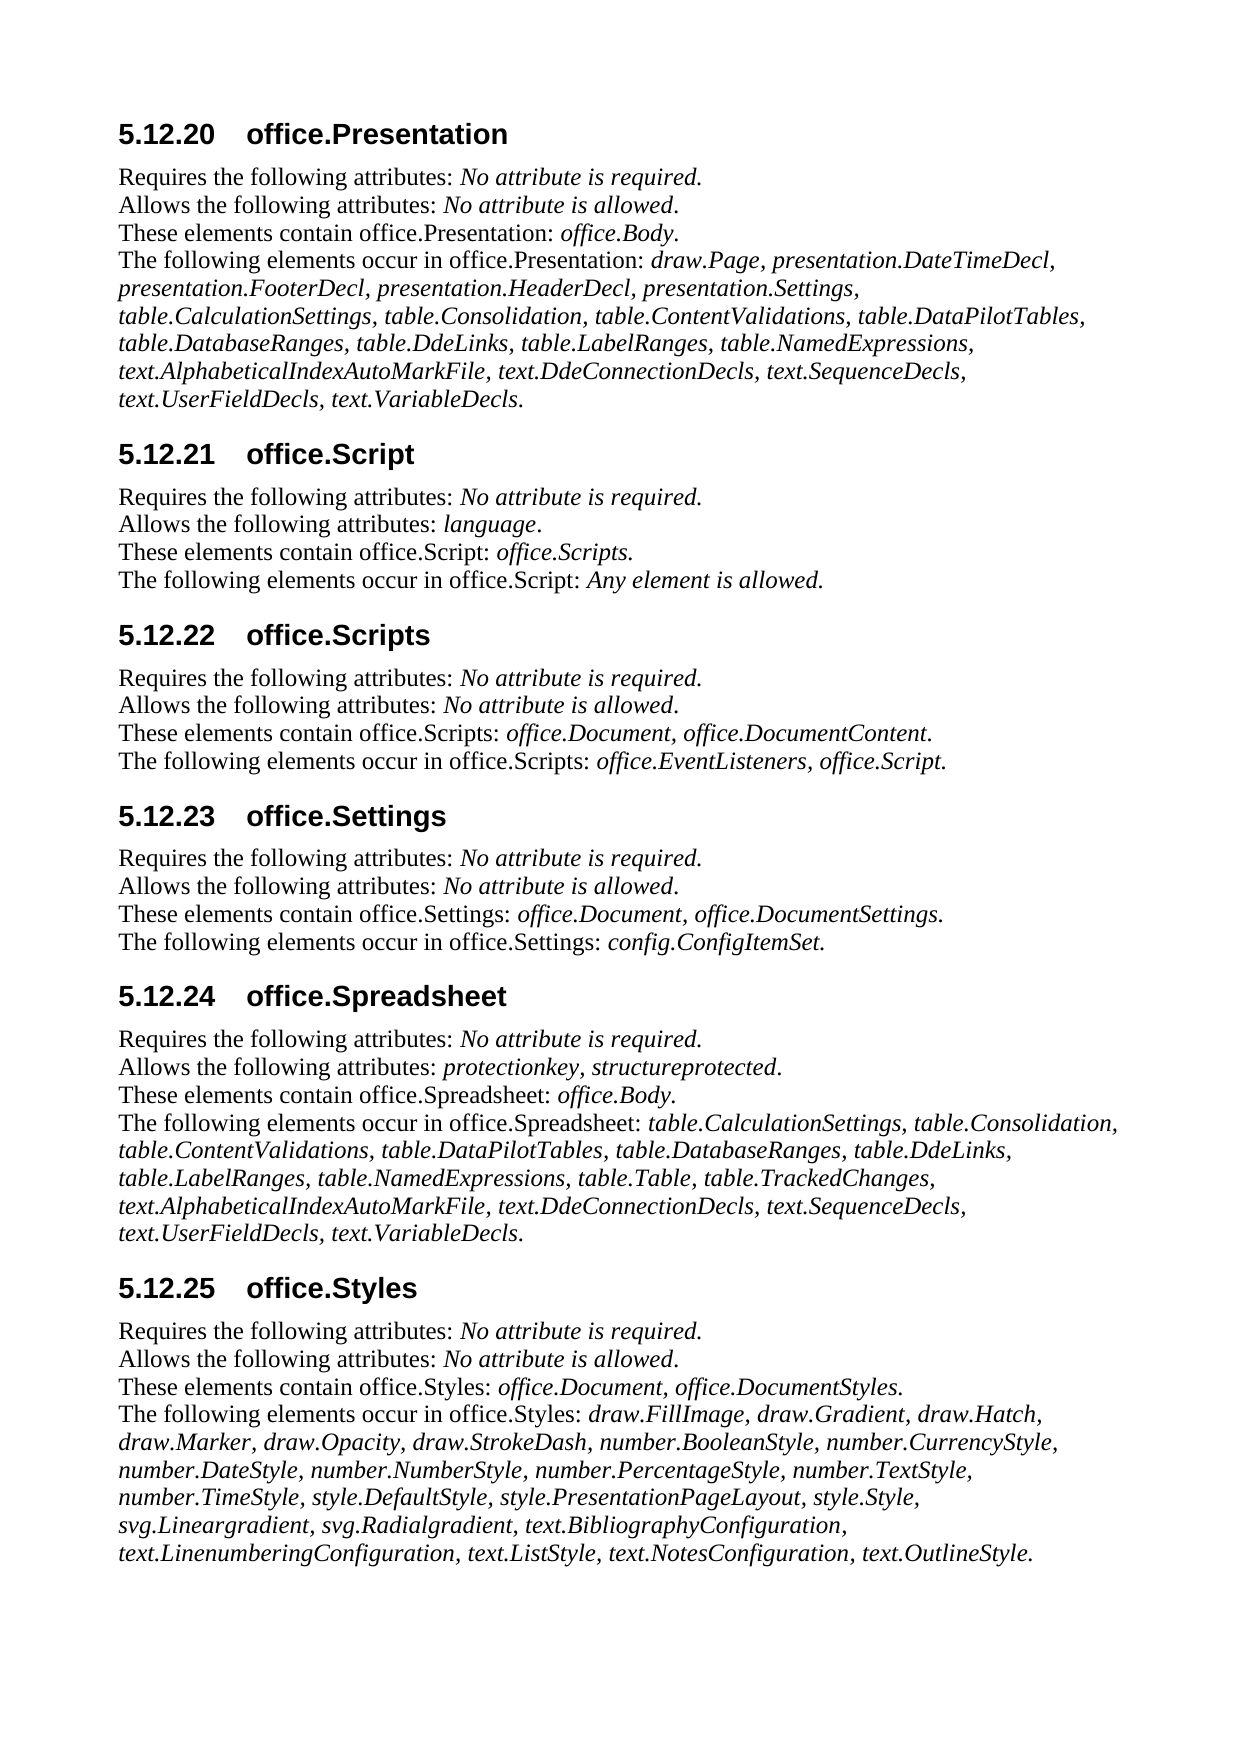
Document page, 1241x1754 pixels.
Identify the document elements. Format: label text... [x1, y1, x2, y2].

text The following elements occur in office.Spreadsheet: table.CalculationSettings, table.Consolidation, table.ContentValidations, table.DataPilotTables, table.DatabaseRanges, table.DdeLinks, table.LabelRanges, table.NamedExpressions, table.Table, table.TrackedChanges, text.AlphabeticalIndexAutoMarkFile, text.DdeConnectionDecls, text.SequenceDecls, text.UserFieldDecls, text.VariableDecls. [118, 1109, 1122, 1247]
text Allows the following attributes: protectionkey, structureprotected. [118, 1053, 1122, 1081]
subtitle office.Script [118, 438, 1122, 470]
text These elements contain office.Styles: office.Document, office.DocumentStyles. [118, 1373, 1122, 1400]
text These elements contain office.Scripts: office.Document, office.DocumentContent. [118, 719, 1122, 747]
text The following elements occur in office.Styles: draw.FillImage, draw.Gradient, draw.Hatch, draw.Marker, draw.Opacity, draw.StrokeDash, number.BooleanStyle, number.CurrencyStyle, number.DateStyle, number.NumberStyle, number.PercentageStyle, number.TextStyle, number.TimeStyle, style.DefaultStyle, style.PresentationPageLayout, style.Style, svg.Lineargradient, svg.Radialgradient, text.BibliographyConfiguration, text.LinenumberingConfiguration, text.ListStyle, text.NotesConfiguration, text.OutlineStyle. [118, 1400, 1122, 1567]
text The following elements occur in office.Settings: config.ConfigItemSet. [118, 928, 1122, 955]
text Allows the following attributes: No attribute is allowed. [118, 872, 1122, 900]
text Requires the following attributes: No attribute is required. [118, 483, 1122, 510]
text The following elements occur in office.Script: Any element is allowed. [118, 566, 1122, 593]
text These elements contain office.Script: office.Scripts. [118, 538, 1122, 566]
subtitle office.Spreadsheet [118, 980, 1122, 1013]
text These elements contain office.Spreadsheet: office.Body. [118, 1081, 1122, 1109]
text The following elements occur in office.Presentation: draw.Page, presentation.DateTimeDecl, presentation.FooterDecl, presentation.HeaderDecl, presentation.Settings, table.CalculationSettings, table.Consolidation, table.ContentValidations, table.DataPilotTables, table.DatabaseRanges, table.DdeLinks, table.LabelRanges, table.NamedExpressions, text.AlphabeticalIndexAutoMarkFile, text.DdeConnectionDecls, text.SequenceDecls, text.UserFieldDecls, text.VariableDecls. [118, 246, 1122, 413]
text These elements contain office.Settings: office.Document, office.DocumentSettings. [118, 900, 1122, 928]
subtitle office.Scripts [118, 618, 1122, 651]
text Allows the following attributes: No attribute is allowed. [118, 691, 1122, 719]
subtitle office.Settings [118, 799, 1122, 832]
text Allows the following attributes: language. [118, 510, 1122, 538]
text Requires the following attributes: No attribute is required. [118, 1026, 1122, 1053]
text The following elements occur in office.Scripts: office.EventListeners, office.Script. [118, 747, 1122, 774]
text Allows the following attributes: No attribute is allowed. [118, 1345, 1122, 1373]
text Requires the following attributes: No attribute is required. [118, 844, 1122, 872]
text Requires the following attributes: No attribute is required. [118, 1317, 1122, 1345]
text Allows the following attributes: No attribute is allowed. [118, 191, 1122, 219]
text Requires the following attributes: No attribute is required. [118, 163, 1122, 191]
subtitle office.Presentation [118, 118, 1122, 151]
text These elements contain office.Presentation: office.Body. [118, 219, 1122, 246]
text Requires the following attributes: No attribute is required. [118, 664, 1122, 691]
subtitle office.Styles [118, 1272, 1122, 1305]
